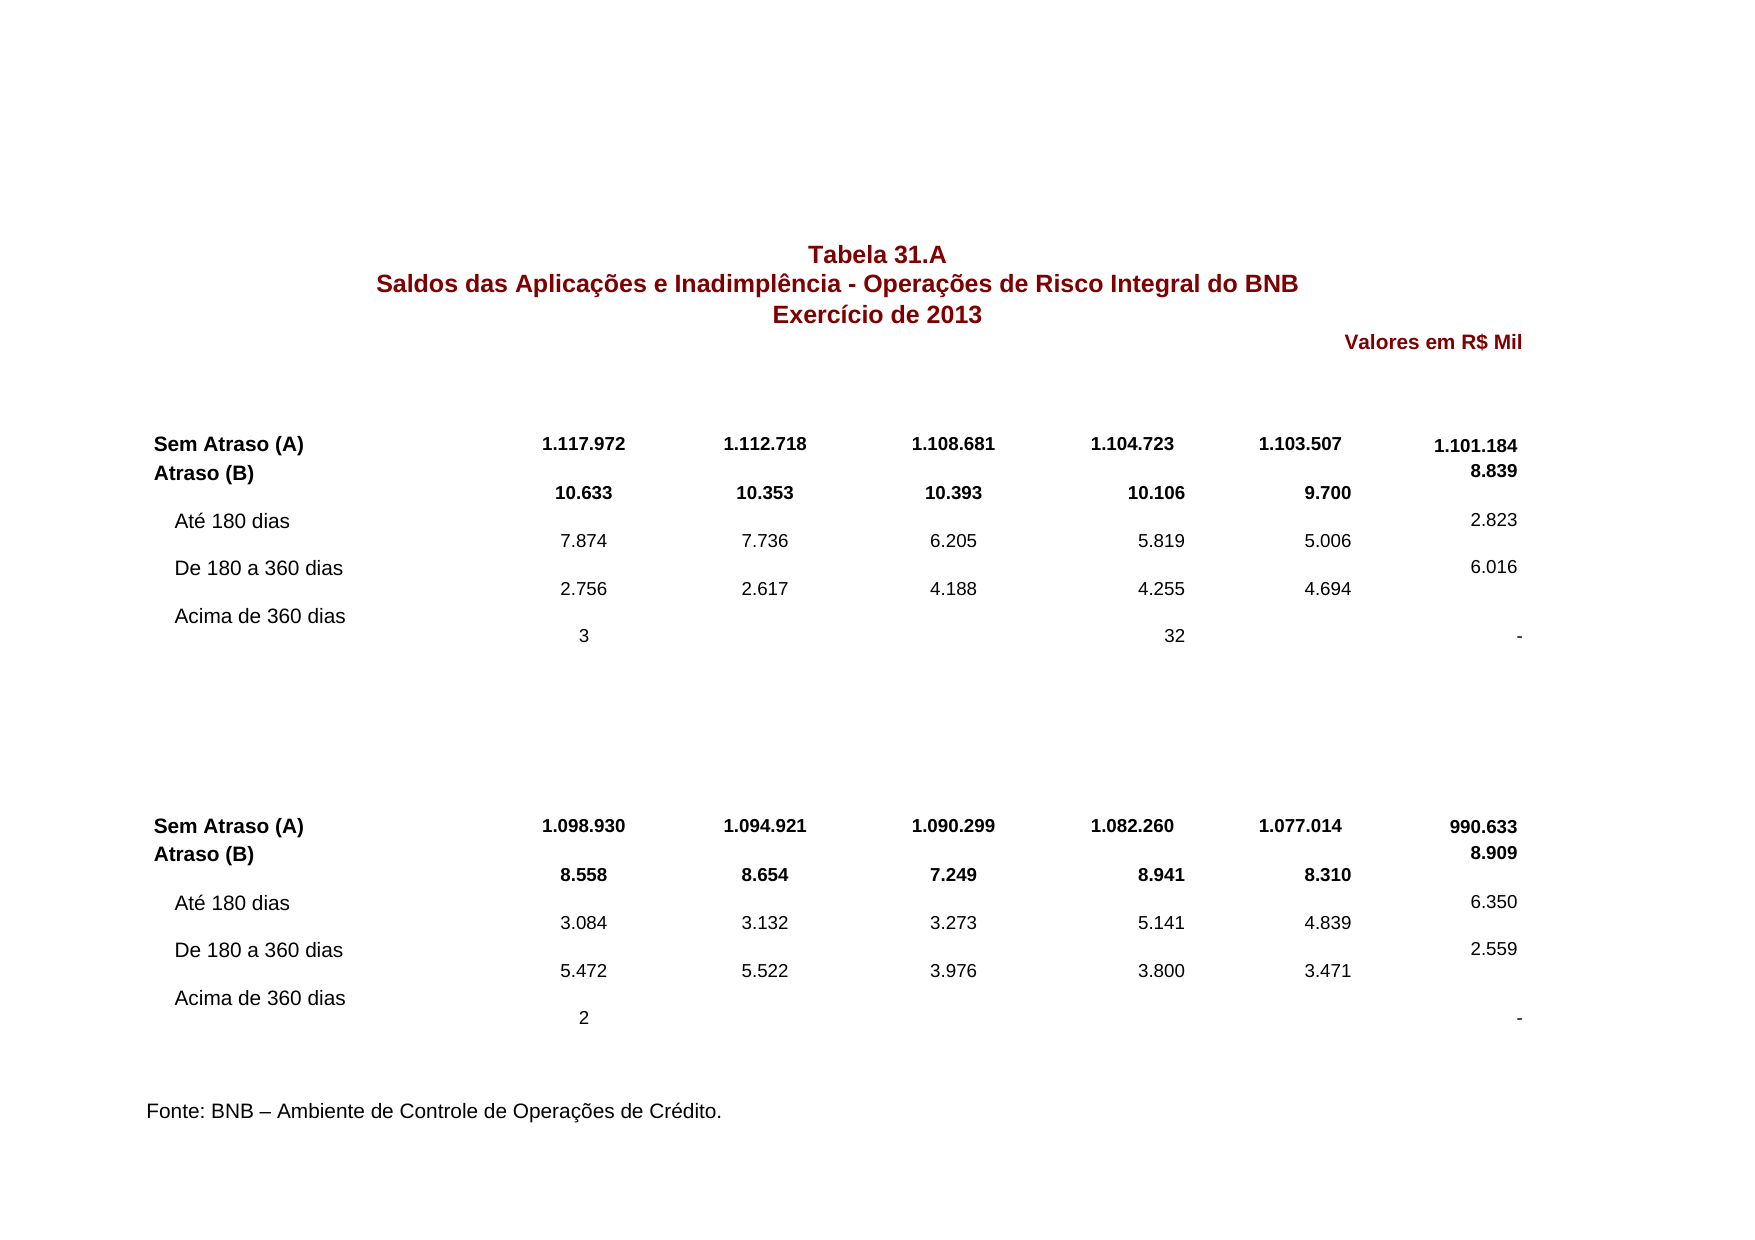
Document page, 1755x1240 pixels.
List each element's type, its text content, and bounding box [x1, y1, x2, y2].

table_cell 1.114.829 [1058, 651, 1224, 679]
table_cell [682, 604, 866, 651]
table_cell 10.106 [1058, 460, 1224, 509]
table_cell 8.909 [1394, 842, 1530, 891]
table_cell 6.205 [866, 509, 1058, 556]
table_cell 5.819 [1058, 509, 1224, 556]
table_cell 0,9 [1058, 679, 1224, 707]
table_cell 2.756 [503, 556, 682, 603]
table_cell 8.310 [1224, 842, 1394, 891]
table_cell 7.874 [503, 509, 682, 556]
table_cell [682, 708, 866, 740]
table_cell 32 [1058, 604, 1224, 651]
table_cell 1.112.718 [682, 412, 866, 460]
table_cell 3.084 [503, 891, 682, 938]
table_cell 1.094.921 [682, 794, 866, 842]
table_cell [866, 985, 1058, 1033]
table_cell 1.110.023 [1394, 651, 1530, 679]
table_cell Dezembro [1394, 740, 1530, 793]
table_cell 3 [503, 604, 682, 651]
text Saldos das Aplicações e Inadimplência - Operações de Risco Integral do BNB [376, 270, 1614, 298]
table_cell 5.006 [1224, 509, 1394, 556]
table_cell 9.700 [1224, 460, 1394, 509]
table_cell 0,8 [1058, 1066, 1224, 1099]
text Valores em R$ Mil [148, 330, 1528, 354]
table_cell 2 [503, 985, 682, 1033]
table_cell 1.128.605 [503, 651, 682, 679]
table_cell De 180 a 360 dias [146, 556, 503, 603]
table_cell 8.558 [503, 842, 682, 891]
table_cell 4.839 [1224, 891, 1394, 938]
table_header Maio [1224, 359, 1394, 412]
table_cell [1224, 604, 1394, 651]
table_cell 999.542 [1394, 1033, 1530, 1066]
table_cell 0,9 [682, 679, 866, 707]
table_cell 4.255 [1058, 556, 1224, 603]
table_cell [1224, 985, 1394, 1033]
table_cell 0,8 [1224, 1066, 1394, 1099]
table_cell Acima de 360 dias [146, 604, 503, 651]
table_cell Total Aplicações (C=A+B) [146, 651, 503, 679]
table_cell [1058, 708, 1224, 740]
table_cell [682, 985, 866, 1033]
table_cell Acima de 360 dias [146, 985, 503, 1033]
table_cell 1.104.723 [1058, 412, 1224, 460]
table_cell 3.132 [682, 891, 866, 938]
table_cell 1.117.972 [503, 412, 682, 460]
table_cell Outubro [1058, 740, 1224, 793]
table_cell 5.522 [682, 938, 866, 985]
table_cell 2.559 [1394, 938, 1530, 985]
table_cell 3.471 [1224, 938, 1394, 985]
table_header Junho [1394, 359, 1530, 412]
table_cell 4.694 [1224, 556, 1394, 603]
table_cell 1.090.299 [866, 794, 1058, 842]
table_cell % (B/C) [146, 679, 503, 707]
table_cell Situação/Faixa de Atraso [146, 740, 503, 793]
table_cell 1.077.014 [1224, 794, 1394, 842]
table_header Fevereiro [682, 359, 866, 412]
table_cell 1.108.681 [866, 412, 1058, 460]
table_cell 0,8 [503, 1066, 682, 1099]
table_cell 1.091.201 [1058, 1033, 1224, 1066]
table_cell [503, 708, 682, 740]
table_cell 1.103.575 [682, 1033, 866, 1066]
table_cell 1.107.488 [503, 1033, 682, 1066]
table_cell 3.800 [1058, 938, 1224, 985]
table_cell 8.654 [682, 842, 866, 891]
table_cell 1.085.324 [1224, 1033, 1394, 1066]
table_cell 10.393 [866, 460, 1058, 509]
table_cell 8.941 [1058, 842, 1224, 891]
table_cell [1394, 708, 1530, 740]
table_cell Sem Atraso (A) [146, 794, 503, 842]
table_cell 0,9 [1394, 1066, 1530, 1099]
table_cell 0,9 [866, 679, 1058, 707]
table_cell 6.350 [1394, 891, 1530, 938]
table_cell [146, 708, 503, 740]
table_cell Até 180 dias [146, 509, 503, 556]
table_cell Até 180 dias [146, 891, 503, 938]
table_cell 1.119.074 [866, 651, 1058, 679]
table_cell Sem Atraso (A) [146, 412, 503, 460]
table_cell Total Aplicações (C=A+B) [146, 1033, 503, 1066]
table_cell Atraso (B) [146, 460, 503, 509]
table_cell 2.617 [682, 556, 866, 603]
table_cell [1224, 708, 1394, 740]
table_cell Atraso (B) [146, 842, 503, 891]
table_cell 990.633 [1394, 794, 1530, 842]
table_cell 5.472 [503, 938, 682, 985]
table_cell 10.633 [503, 460, 682, 509]
table_cell % (B/C) [146, 1066, 503, 1099]
table_header Janeiro [503, 359, 682, 412]
table_cell 1.123.071 [682, 651, 866, 679]
table_cell 1.098.930 [503, 794, 682, 842]
table_cell 5.141 [1058, 891, 1224, 938]
table_cell 0,9 [1224, 679, 1394, 707]
table_cell 1.101.184 [1394, 412, 1530, 460]
table_cell 1.103.507 [1224, 412, 1394, 460]
table_cell Setembro [866, 740, 1058, 793]
table_cell 0,7 [866, 1066, 1058, 1099]
table_header Março [866, 359, 1058, 412]
table_cell Novembro [1224, 740, 1394, 793]
table_cell 6.016 [1394, 556, 1530, 603]
table_cell 0,8 [1394, 679, 1530, 707]
table_cell De 180 a 360 dias [146, 938, 503, 985]
table_cell 3.273 [866, 891, 1058, 938]
table_cell 4.188 [866, 556, 1058, 603]
table_cell Julho [503, 740, 682, 793]
table_cell [866, 604, 1058, 651]
table_cell 1.113.207 [1224, 651, 1394, 679]
table_cell 3.976 [866, 938, 1058, 985]
table_cell [866, 708, 1058, 740]
table_cell 2.823 [1394, 509, 1530, 556]
table_cell 1.097.548 [866, 1033, 1058, 1066]
table_cell 0,9 [503, 679, 682, 707]
table_cell - [1394, 604, 1530, 651]
table_cell 7.249 [866, 842, 1058, 891]
table_cell 10.353 [682, 460, 866, 509]
table_cell 7.736 [682, 509, 866, 556]
table_header Abril [1058, 359, 1224, 412]
table_cell 0,8 [682, 1066, 866, 1099]
table_cell 8.839 [1394, 460, 1530, 509]
text Fonte: BNB – Ambiente de Controle de Operações de Crédito. [146, 1099, 1612, 1123]
table_cell [1058, 985, 1224, 1033]
text Tabela 31.A [148, 240, 1614, 269]
table_cell Agosto [682, 740, 866, 793]
table_cell - [1394, 985, 1530, 1033]
text Exercício de 2013 [148, 300, 1614, 328]
table_cell 1.082.260 [1058, 794, 1224, 842]
table_header Situação/Faixa de Atraso [146, 359, 503, 412]
